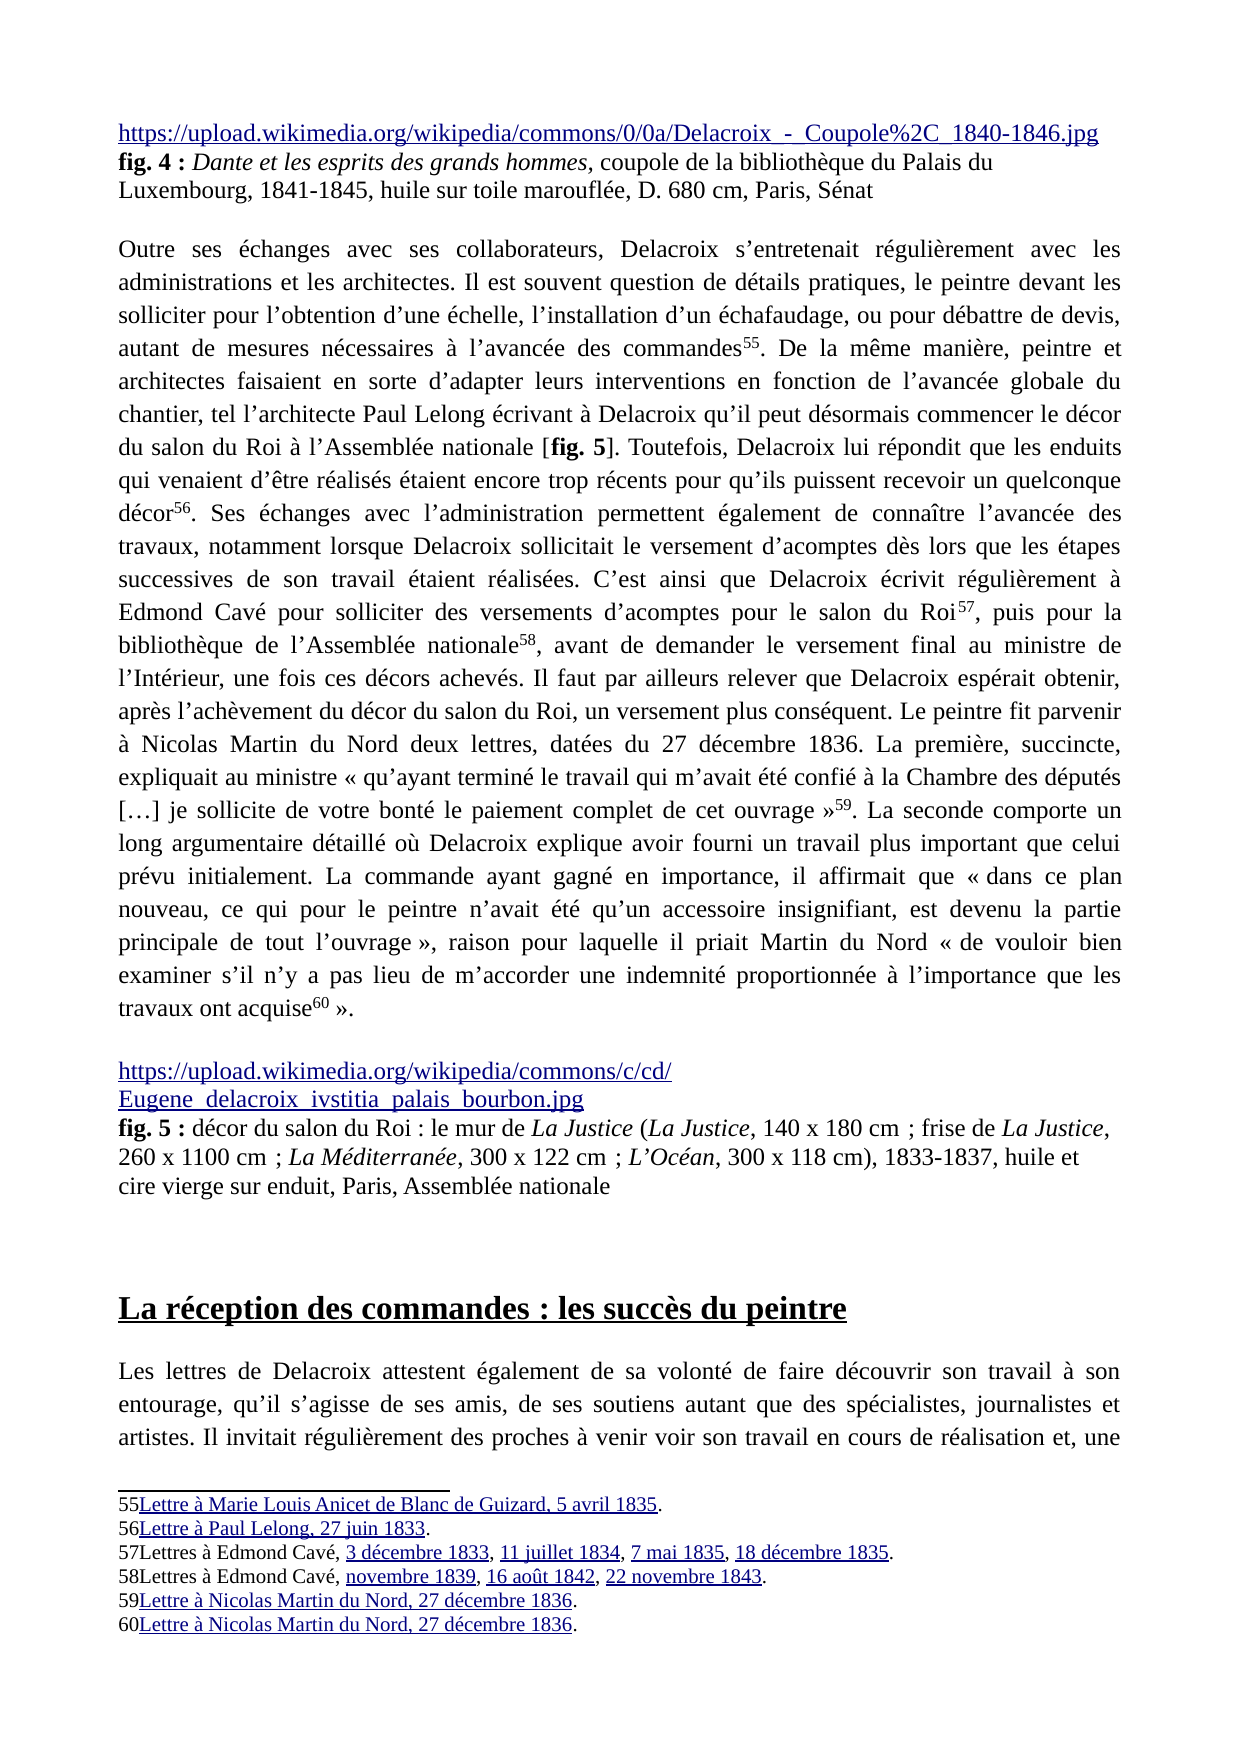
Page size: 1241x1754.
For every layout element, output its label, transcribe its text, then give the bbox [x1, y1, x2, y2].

subtitle La réception des commandes : les succès du peintre [118, 1288, 1122, 1326]
text Lettre à Marie Louis Anicet de Blanc de Guizard, 5 avril 1835. [118, 1491, 1122, 1516]
text Lettre à Nicolas Martin du Nord, 27 décembre 1836. [118, 1588, 1122, 1612]
text https://upload.wikimedia.org/wikipedia/commons/c/cd/Eugene_delacroix_ivstitia_palais_bourbon.jpg fig. 5 : décor du salon du Roi : le mur de La Justice (La Justice, 140 x 180 cm ; frise de La Justice, 260 x 1100 cm ; La Méditerranée, 300 x 122 cm ; L’Océan, 300 x 118 cm), 1833-1837, huile et cire vierge sur enduit, Paris, Assemblée nationale [118, 1056, 1122, 1199]
text https://upload.wikimedia.org/wikipedia/commons/0/0a/Delacroix_-_Coupole%2C_1840-1846.jpg fig. 4 : Dante et les esprits des grands hommes, coupole de la bibliothèque du Palais du Luxembourg, 1841-1845, huile sur toile marouflée, D. 680 cm, Paris, Sénat [118, 118, 1122, 204]
text Lettres à Edmond Cavé, novembre 1839, 16 août 1842, 22 novembre 1843. [118, 1564, 1122, 1588]
text Lettre à Paul Lelong, 27 juin 1833. [118, 1516, 1122, 1539]
text Les lettres de Delacroix attestent également de sa volonté de faire découvrir son travail à son entourage, qu’il s’agisse de ses amis, de ses soutiens autant que des spécialistes, journalistes et artistes. Il invitait régulièrement des proches à venir voir son travail en cours de réalisation et, une [118, 1356, 1122, 1451]
text Lettres à Edmond Cavé, 3 décembre 1833, 11 juillet 1834, 7 mai 1835, 18 décembre 1835. [118, 1539, 1122, 1564]
text Lettre à Nicolas Martin du Nord, 27 décembre 1836. [118, 1612, 1122, 1636]
text Outre ses échanges avec ses collaborateurs, Delacroix s’entretenait régulièrement avec les administrations et les architectes. Il est souvent question de détails pratiques, le peintre devant les solliciter pour l’obtention d’une échelle, l’installation d’un échafaudage, ou pour débattre de devis, autant de mesures nécessaires à l’avancée des commandes. De la même manière, peintre et architectes faisaient en sorte d’adapter leurs interventions en fonction de l’avancée globale du chantier, tel l’architecte Paul Lelong écrivant à Delacroix qu’il peut désormais commencer le décor du salon du Roi à l’Assemblée nationale [fig. 5]. Toutefois, Delacroix lui répondit que les enduits qui venaient d’être réalisés étaient encore trop récents pour qu’ils puissent recevoir un quelconque décor. Ses échanges avec l’administration permettent également de connaître l’avancée des travaux, notamment lorsque Delacroix sollicitait le versement d’acomptes dès lors que les étapes successives de son travail étaient réalisées. C’est ainsi que Delacroix écrivit régulièrement à Edmond Cavé pour solliciter des versements d’acomptes pour le salon du Roi, puis pour la bibliothèque de l’Assemblée nationale, avant de demander le versement final au ministre de l’Intérieur, une fois ces décors achevés. Il faut par ailleurs relever que Delacroix espérait obtenir, après l’achèvement du décor du salon du Roi, un versement plus conséquent. Le peintre fit parvenir à Nicolas Martin du Nord deux lettres, datées du 27 décembre 1836. La première, succincte, expliquait au ministre « qu’ayant terminé le travail qui m’avait été confié à la Chambre des députés […] je sollicite de votre bonté le paiement complet de cet ouvrage ». La seconde comporte un long argumentaire détaillé où Delacroix explique avoir fourni un travail plus important que celui prévu initialement. La commande ayant gagné en importance, il affirmait que « dans ce plan nouveau, ce qui pour le peintre n’avait été qu’un accessoire insignifiant, est devenu la partie principale de tout l’ouvrage », raison pour laquelle il priait Martin du Nord « de vouloir bien examiner s’il n’y a pas lieu de m’accorder une indemnité proportionnée à l’importance que les travaux ont acquise ». [118, 234, 1122, 1022]
